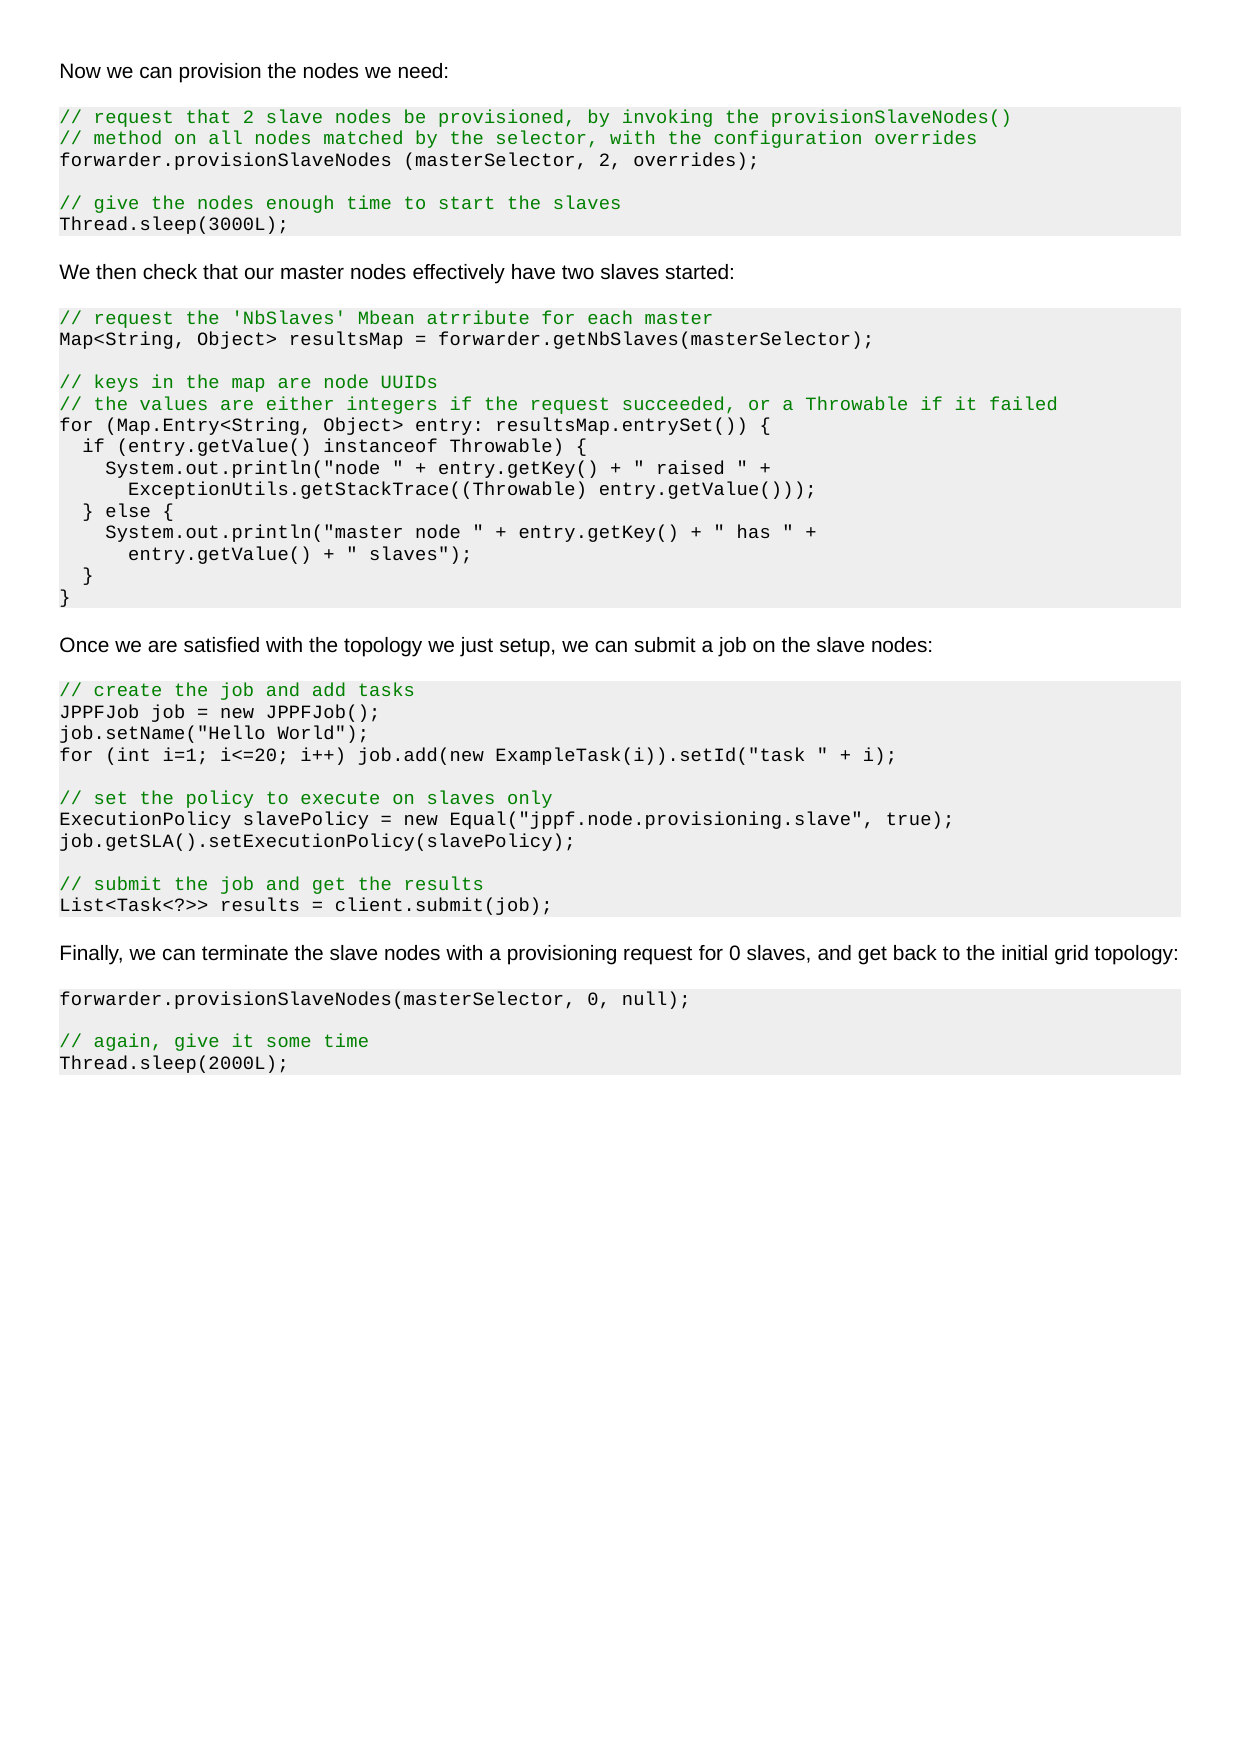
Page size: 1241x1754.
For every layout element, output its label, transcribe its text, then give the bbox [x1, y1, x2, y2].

text List<Task<?>> results = client.submit(job); [59, 895, 1181, 917]
text Map<String, Object> resultsMap = forwarder.getNbSlaves(masterSelector); [59, 329, 1181, 351]
text for (Map.Entry<String, Object> entry: resultsMap.entrySet()) { [59, 415, 1181, 437]
text Thread.sleep(2000L); [59, 1053, 1181, 1075]
text // request the 'NbSlaves' Mbean atrribute for each master [59, 308, 1181, 329]
text for (int i=1; i<=20; i++) job.add(new ExampleTask(i)).setId("task " + i); [59, 745, 1181, 767]
text } [59, 566, 1181, 587]
text We then check that our master nodes effectively have two slaves started: [59, 260, 1181, 284]
text // request that 2 slave nodes be provisioned, by invoking the provisionSlaveNodes() [59, 107, 1181, 129]
text Thread.sleep(3000L); [59, 214, 1181, 236]
text } [59, 587, 1181, 608]
text Once we are satisfied with the topology we just setup, we can submit a job on the slave nodes: [59, 633, 1181, 657]
text // again, give it some time [59, 1032, 1181, 1053]
text System.out.println("node " + entry.getKey() + " raised " + [59, 458, 1181, 480]
text forwarder.provisionSlaveNodes(masterSelector, 0, null); [59, 989, 1181, 1010]
text Now we can provision the nodes we need: [59, 59, 1181, 83]
text System.out.println("master node " + entry.getKey() + " has " + [59, 523, 1181, 544]
text // keys in the map are node UUIDs [59, 372, 1181, 394]
text if (entry.getValue() instanceof Throwable) { [59, 437, 1181, 458]
text entry.getValue() + " slaves"); [59, 544, 1181, 566]
text ExecutionPolicy slavePolicy = new Equal("jppf.node.provisioning.slave", true); [59, 809, 1181, 831]
text ExceptionUtils.getStackTrace((Throwable) entry.getValue())); [59, 480, 1181, 501]
text // the values are either integers if the request succeeded, or a Throwable if it failed [59, 394, 1181, 415]
text // method on all nodes matched by the selector, with the configuration overrides [59, 129, 1181, 150]
text JPPFJob job = new JPPFJob(); [59, 702, 1181, 724]
text // submit the job and get the results [59, 874, 1181, 895]
text // create the job and add tasks [59, 681, 1181, 702]
text // give the nodes enough time to start the slaves [59, 193, 1181, 214]
text Finally, we can terminate the slave nodes with a provisioning request for 0 slaves, and get back to the initial grid topology: [59, 941, 1181, 965]
text forwarder.provisionSlaveNodes (masterSelector, 2, overrides); [59, 150, 1181, 172]
text job.getSLA().setExecutionPolicy(slavePolicy); [59, 831, 1181, 852]
text job.setName("Hello World"); [59, 724, 1181, 745]
text } else { [59, 501, 1181, 523]
text // set the policy to execute on slaves only [59, 788, 1181, 809]
